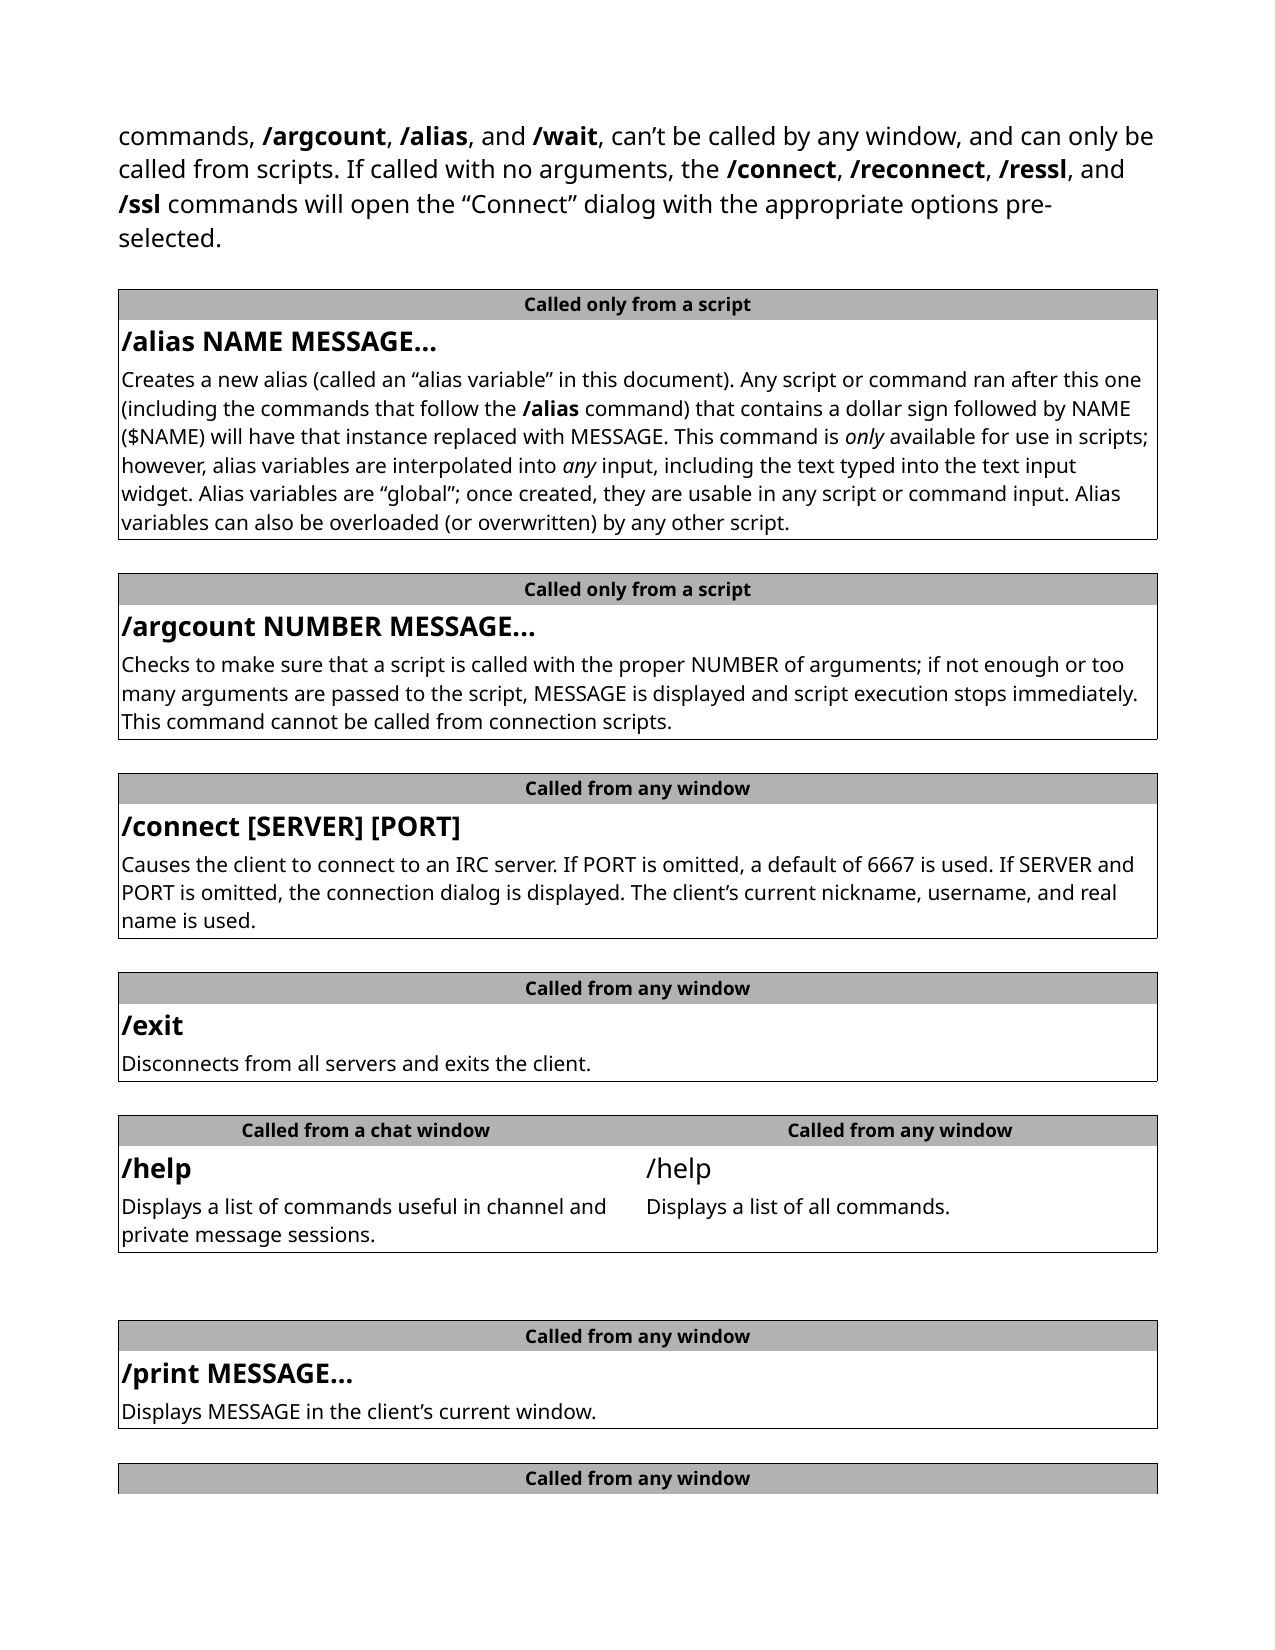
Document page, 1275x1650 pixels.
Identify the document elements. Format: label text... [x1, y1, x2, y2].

table_cell Creates a new alias (called an “alias variable” in this document). Any script or command ran after this one (including the commands that follow the /alias command) that contains a dollar sign followed by NAME ($NAME) will have that instance replaced with MESSAGE. This command is only available for use in scripts; however, alias variables are interpolated into any input, including the text typed into the text input widget. Alias variables are “global”; once created, they are usable in any script or command input. Alias variables can also be overloaded (or overwritten) by any other script. [119, 363, 1157, 539]
table_header Called from any window [643, 1116, 1157, 1146]
table_cell Disconnects from all servers and exits the client. [119, 1046, 1157, 1081]
table_header [613, 1116, 643, 1146]
table_header Called only from a script [119, 290, 1157, 320]
table_cell /exit [119, 1004, 1157, 1046]
table_cell /help [643, 1146, 1157, 1189]
table_header Called from any window [119, 774, 1157, 804]
table_cell Checks to make sure that a script is called with the proper NUMBER of arguments; if not enough or too many arguments are passed to the script, MESSAGE is displayed and script execution stops immediately. This command cannot be called from connection scripts. [119, 648, 1157, 738]
table_cell /argcount NUMBER MESSAGE... [119, 605, 1157, 647]
table_cell Displays MESSAGE in the client’s current window. [119, 1394, 1157, 1428]
table_header Called from any window [119, 973, 1157, 1004]
table_cell [613, 1146, 643, 1189]
table_cell /alias NAME MESSAGE... [119, 320, 1157, 363]
text commands, /argcount, /alias, and /wait, can’t be called by any window, and can only be called from scripts. If called with no arguments, the /connect, /reconnect, /ressl, and /ssl commands will open the “Connect” dialog with the appropriate options pre-selected. [118, 118, 1157, 254]
table_header Called only from a script [119, 574, 1157, 605]
table_cell /help [119, 1146, 613, 1189]
table_cell /connect [SERVER] [PORT] [119, 804, 1157, 847]
table_header Called from a chat window [119, 1116, 613, 1146]
table_cell Causes the client to connect to an IRC server. If PORT is omitted, a default of 6667 is used. If SERVER and PORT is omitted, the connection dialog is displayed. The client’s current nickname, username, and real name is used. [119, 847, 1157, 938]
table_header Called from any window [119, 1464, 1157, 1494]
table_header Called from any window [119, 1321, 1157, 1351]
table_cell [613, 1189, 643, 1252]
table_cell Displays a list of all commands. [643, 1189, 1157, 1252]
table_cell /print MESSAGE... [119, 1351, 1157, 1394]
table_cell Displays a list of commands useful in channel and private message sessions. [119, 1189, 613, 1252]
